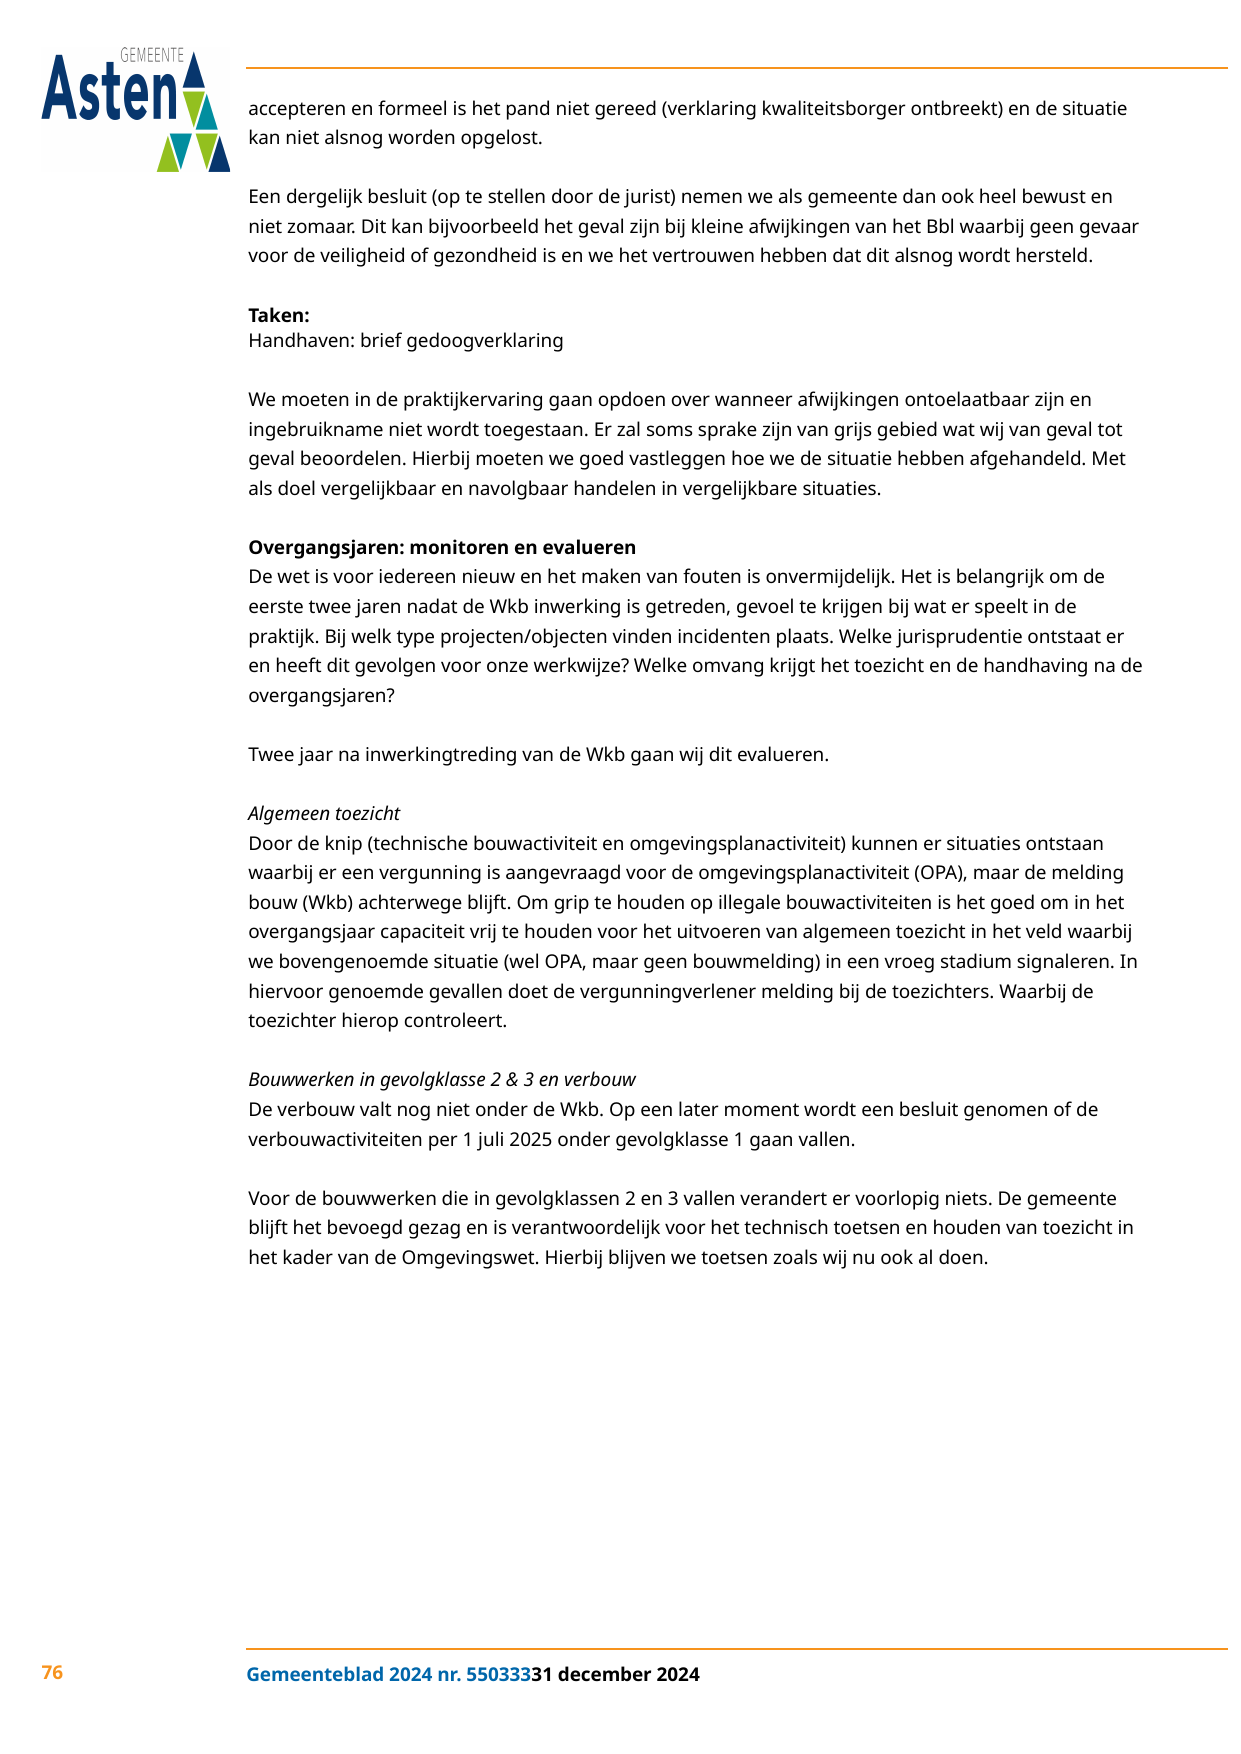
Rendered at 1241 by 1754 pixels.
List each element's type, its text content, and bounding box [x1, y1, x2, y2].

text De verbouw valt nog niet onder de Wkb. Op een later moment wordt een besluit genomen of de verbouwactiviteiten per 1 juli 2025 onder gevolgklasse 1 gaan vallen. [248, 1096, 1152, 1152]
text We moeten in de praktijkervaring gaan opdoen over wanneer afwijkingen ontoelaatbaar zijn en ingebruikname niet wordt toegestaan. Er zal soms sprake zijn van grijs gebied wat wij van geval tot geval beoordelen. Hierbij moeten we goed vastleggen hoe we de situatie hebben afgehandeld. Met als doel vergelijkbaar en navolgbaar handelen in vergelijkbare situaties. [248, 386, 1152, 501]
picture [41, 47, 231, 172]
text De wet is voor iedereen nieuw en het maken van fouten is onvermijdelijk. Het is belangrijk om de eerste twee jaren nadat de Wkb inwerking is getreden, gevoel te krijgen bij wat er speelt in de praktijk. Bij welk type projecten/objecten vinden incidenten plaats. Welke jurisprudentie ontstaat er en heeft dit gevolgen voor onze werkwijze? Welke omvang krijgt het toezicht en de handhaving na de overgangsjaren? [248, 564, 1152, 708]
text Twee jaar na inwerkingtreding van de Wkb gaan wij dit evalueren. [248, 741, 1152, 767]
text Overgangsjaren: monitoren en evalueren [248, 534, 1152, 560]
table_header Taken: [248, 302, 1152, 328]
text Door de knip (technische bouwactiviteit en omgevingsplanactiviteit) kunnen er situaties ontstaan waarbij er een vergunning is aangevraagd voor de omgevingsplanactiviteit (OPA), maar de melding bouw (Wkb) achterwege blijft. Om grip te houden op illegale bouwactiviteiten is het goed om in het overgangsjaar capaciteit vrij te houden voor het uitvoeren van algemeen toezicht in het veld waarbij we bovengenoemde situatie (wel OPA, maar geen bouwmelding) in een vroeg stadium signaleren. In hiervoor genoemde gevallen doet de vergunningverlener melding bij de toezichters. Waarbij de toezichter hierop controleert. [248, 830, 1152, 1033]
text accepteren en formeel is het pand niet gereed (verklaring kwaliteitsborger ontbreekt) en de situatie kan niet alsnog worden opgelost. [248, 95, 1152, 150]
text Bouwwerken in gevolgklasse 2 & 3 en verbouw [248, 1067, 1152, 1092]
text Voor de bouwwerken die in gevolgklassen 2 en 3 vallen verandert er voorlopig niets. De gemeente blijft het bevoegd gezag en is verantwoordelijk voor het technisch toetsen en houden van toezicht in het kader van de Omgevingswet. Hierbij blijven we toetsen zoals wij nu ook al doen. [248, 1185, 1152, 1270]
table_cell Handhaven: brief gedoogverklaring [248, 328, 1152, 353]
text Een dergelijk besluit (op te stellen door de jurist) nemen we als gemeente dan ook heel bewust en niet zomaar. Dit kan bijvoorbeeld het geval zijn bij kleine afwijkingen van het Bbl waarbij geen gevaar voor de veiligheid of gezondheid is en we het vertrouwen hebben dat dit alsnog wordt hersteld. [248, 183, 1152, 268]
text Algemeen toezicht [248, 800, 1152, 826]
